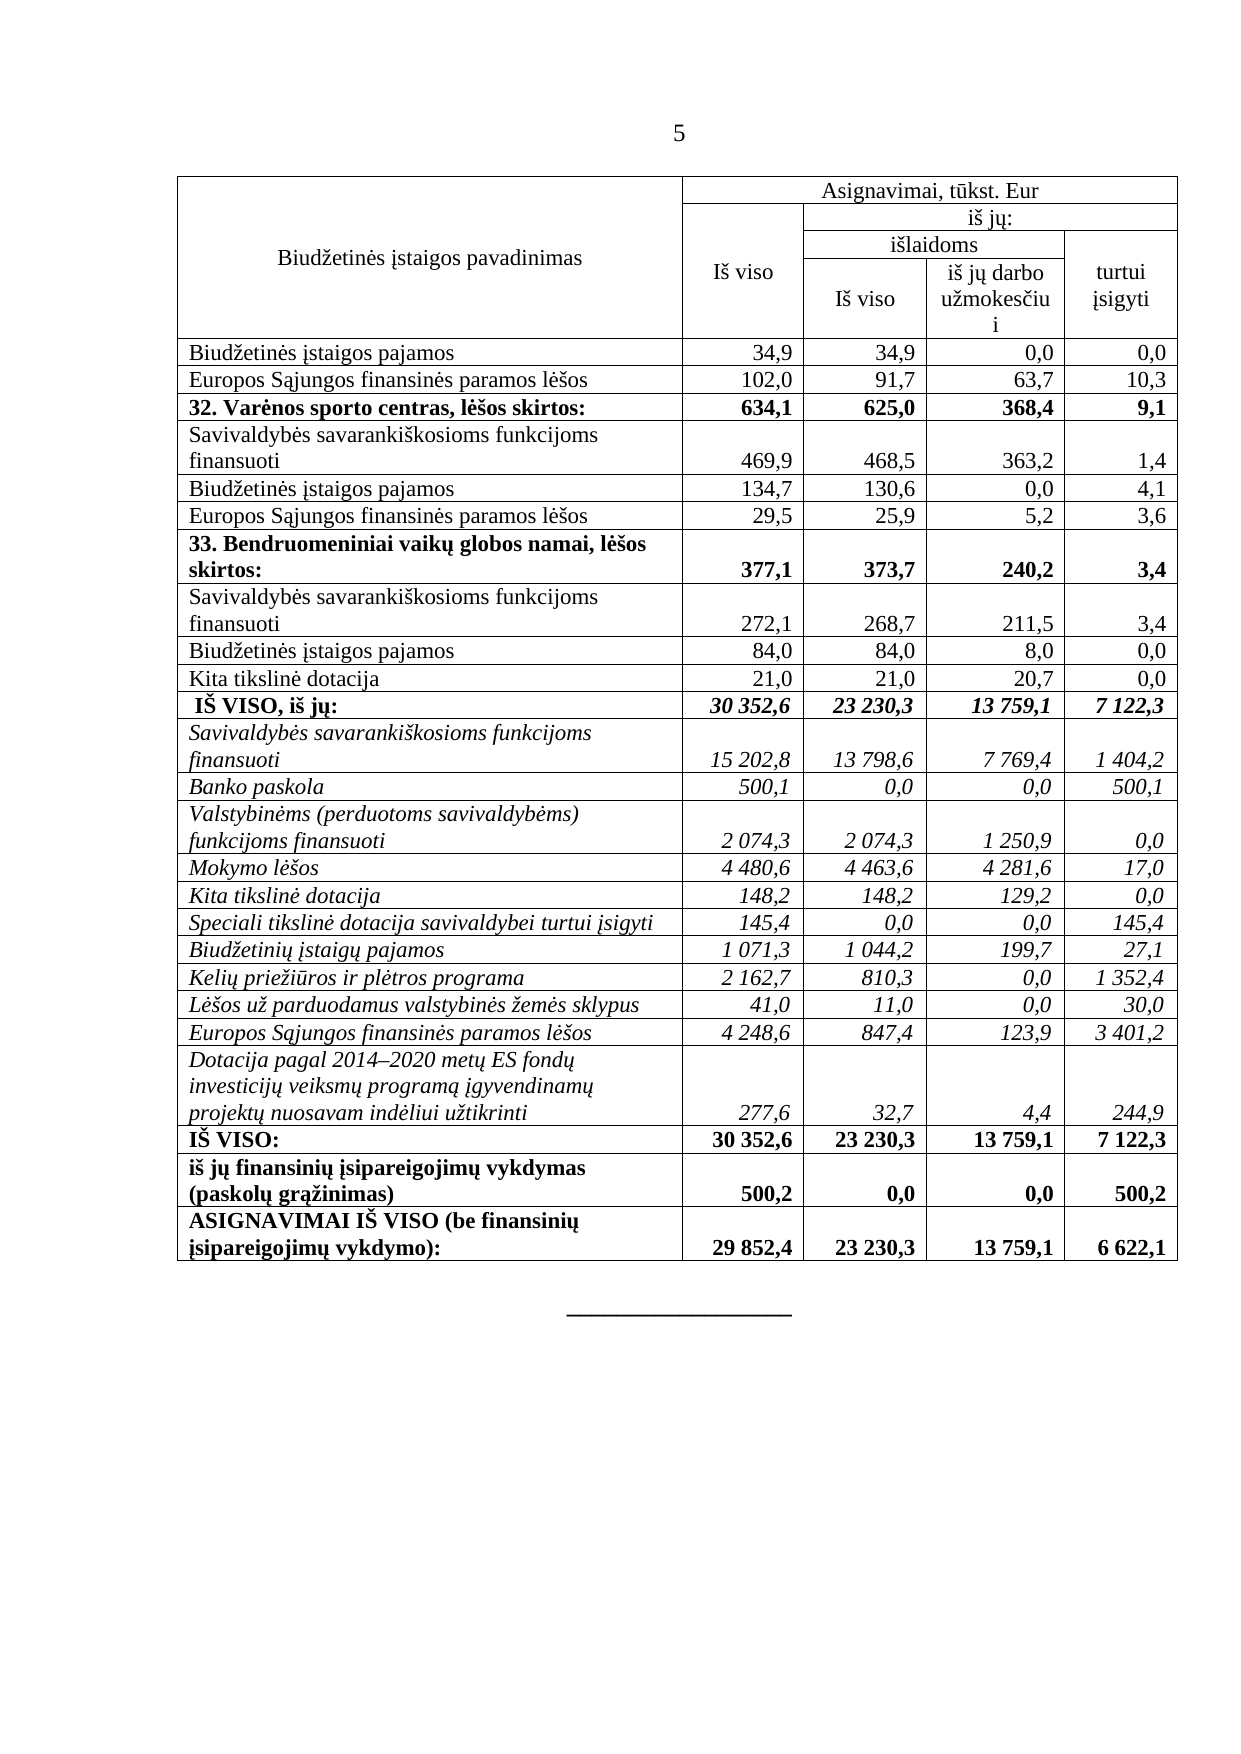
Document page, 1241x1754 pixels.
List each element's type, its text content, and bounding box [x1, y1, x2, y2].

table_cell 15 202,8 [683, 719, 803, 772]
table_cell 0,0 [927, 991, 1064, 1018]
table_cell 244,9 [1065, 1046, 1177, 1125]
table_cell išlaidoms [804, 231, 1064, 258]
table_cell 13 759,1 [927, 1126, 1064, 1152]
table_cell IŠ VISO, iš jų: [178, 692, 682, 718]
table_cell 363,2 [927, 421, 1064, 474]
table_cell 4 248,6 [683, 1019, 803, 1045]
table_cell 1 352,4 [1065, 964, 1177, 990]
table_cell 84,0 [683, 637, 803, 663]
table_cell Savivaldybės savarankiškosioms funkcijoms finansuoti [178, 719, 682, 772]
table_cell 29,5 [683, 502, 803, 529]
table_cell Banko paskola [178, 773, 682, 799]
table_cell 1 404,2 [1065, 719, 1177, 772]
table_cell IŠ VISO: [178, 1126, 682, 1152]
table_cell Kita tikslinė dotacija [178, 665, 682, 691]
table_cell 0,0 [1065, 339, 1177, 365]
table_cell 810,3 [804, 964, 926, 990]
table_cell 500,1 [1065, 773, 1177, 799]
table_cell 0,0 [927, 909, 1064, 935]
table_cell 0,0 [927, 773, 1064, 799]
table_cell 0,0 [1065, 882, 1177, 908]
text __________________ [177, 1290, 1181, 1318]
table_cell Biudžetinių įstaigų pajamos [178, 936, 682, 963]
table_cell 2 162,7 [683, 964, 803, 990]
table_cell 277,6 [683, 1046, 803, 1125]
table_cell Europos Sąjungos finansinės paramos lėšos [178, 366, 682, 393]
table_cell 468,5 [804, 421, 926, 474]
table_cell 123,9 [927, 1019, 1064, 1045]
table_cell 4 281,6 [927, 854, 1064, 881]
table_cell iš jų: [804, 204, 1177, 230]
table_cell 0,0 [927, 964, 1064, 990]
table_cell 5,2 [927, 502, 1064, 529]
table_cell 0,0 [1065, 801, 1177, 853]
table_cell 240,2 [927, 530, 1064, 582]
table_cell 373,7 [804, 530, 926, 582]
table_cell iš jų darbo užmokesčiui [927, 259, 1064, 338]
table_cell 13 759,1 [927, 692, 1064, 718]
table_cell Valstybinėms (perduotoms savivaldybėms) funkcijoms finansuoti [178, 801, 682, 853]
table_cell 2 074,3 [804, 801, 926, 853]
table_cell 7 122,3 [1065, 1126, 1177, 1152]
table_cell 11,0 [804, 991, 926, 1018]
table_cell ASIGNAVIMAI IŠ VISO (be finansinių įsipareigojimų vykdymo): [178, 1207, 682, 1260]
table_cell Kelių priežiūros ir plėtros programa [178, 964, 682, 990]
table_cell 1 250,9 [927, 801, 1064, 853]
table_cell Biudžetinės įstaigos pajamos [178, 637, 682, 663]
table_cell 148,2 [804, 882, 926, 908]
table_cell 3 401,2 [1065, 1019, 1177, 1045]
table_cell 30 352,6 [683, 692, 803, 718]
table_cell 3,4 [1065, 584, 1177, 636]
table_cell 1 071,3 [683, 936, 803, 963]
table_cell 500,2 [1065, 1154, 1177, 1206]
table_cell 268,7 [804, 584, 926, 636]
table_cell 1 044,2 [804, 936, 926, 963]
table_cell Europos Sąjungos finansinės paramos lėšos [178, 1019, 682, 1045]
table_cell 4,1 [1065, 475, 1177, 501]
table_cell 0,0 [927, 339, 1064, 365]
table_cell 32. Varėnos sporto centras, lėšos skirtos: [178, 394, 682, 420]
table_cell 10,3 [1065, 366, 1177, 393]
table_cell 3,6 [1065, 502, 1177, 529]
table_cell 33. Bendruomeniniai vaikų globos namai, lėšos skirtos: [178, 530, 682, 582]
table_cell 847,4 [804, 1019, 926, 1045]
table_cell Mokymo lėšos [178, 854, 682, 881]
table_cell 30,0 [1065, 991, 1177, 1018]
table_cell 23 230,3 [804, 1207, 926, 1260]
table_cell 41,0 [683, 991, 803, 1018]
table_cell turtui įsigyti [1065, 231, 1177, 338]
table_cell 0,0 [804, 909, 926, 935]
table_cell 130,6 [804, 475, 926, 501]
table_cell Dotacija pagal 2014–2020 metų ES fondų investicijų veiksmų programą įgyvendinamų projektų nuosavam indėliui užtikrinti [178, 1046, 682, 1125]
table_cell 30 352,6 [683, 1126, 803, 1152]
table_header Biudžetinės įstaigos pavadinimas [178, 177, 682, 338]
table_cell 21,0 [683, 665, 803, 691]
table_cell 23 230,3 [804, 692, 926, 718]
table_cell 4,4 [927, 1046, 1064, 1125]
table_cell 27,1 [1065, 936, 1177, 963]
table_cell 145,4 [683, 909, 803, 935]
table_cell 13 759,1 [927, 1207, 1064, 1260]
table_cell 500,1 [683, 773, 803, 799]
table_cell 13 798,6 [804, 719, 926, 772]
table_cell 3,4 [1065, 530, 1177, 582]
table_cell Kita tikslinė dotacija [178, 882, 682, 908]
table_cell 0,0 [1065, 637, 1177, 663]
table_cell Speciali tikslinė dotacija savivaldybei turtui įsigyti [178, 909, 682, 935]
table_cell Biudžetinės įstaigos pajamos [178, 339, 682, 365]
table_cell 211,5 [927, 584, 1064, 636]
table_cell iš jų finansinių įsipareigojimų vykdymas (paskolų grąžinimas) [178, 1154, 682, 1206]
table_cell 0,0 [927, 475, 1064, 501]
table_cell Iš viso [683, 204, 803, 338]
table_cell 7 769,4 [927, 719, 1064, 772]
table_cell 625,0 [804, 394, 926, 420]
table_cell 9,1 [1065, 394, 1177, 420]
table_cell 500,2 [683, 1154, 803, 1206]
table_cell Lėšos už parduodamus valstybinės žemės sklypus [178, 991, 682, 1018]
table_cell 134,7 [683, 475, 803, 501]
table_cell Biudžetinės įstaigos pajamos [178, 475, 682, 501]
table_cell Iš viso [804, 259, 926, 338]
table_cell 368,4 [927, 394, 1064, 420]
table_cell 0,0 [1065, 665, 1177, 691]
table_cell 8,0 [927, 637, 1064, 663]
table_cell 84,0 [804, 637, 926, 663]
table_cell 7 122,3 [1065, 692, 1177, 718]
table_cell 2 074,3 [683, 801, 803, 853]
table_cell 23 230,3 [804, 1126, 926, 1152]
table_cell 0,0 [804, 1154, 926, 1206]
table_cell 145,4 [1065, 909, 1177, 935]
table_cell 32,7 [804, 1046, 926, 1125]
table_cell 377,1 [683, 530, 803, 582]
table_cell 634,1 [683, 394, 803, 420]
table_cell 199,7 [927, 936, 1064, 963]
table_cell 0,0 [927, 1154, 1064, 1206]
table_cell 6 622,1 [1065, 1207, 1177, 1260]
table_cell 4 463,6 [804, 854, 926, 881]
table_cell 29 852,4 [683, 1207, 803, 1260]
table_cell 129,2 [927, 882, 1064, 908]
table_cell 34,9 [683, 339, 803, 365]
table_cell 272,1 [683, 584, 803, 636]
table_cell Europos Sąjungos finansinės paramos lėšos [178, 502, 682, 529]
table_cell Savivaldybės savarankiškosioms funkcijoms finansuoti [178, 584, 682, 636]
table_cell 91,7 [804, 366, 926, 393]
table_cell 21,0 [804, 665, 926, 691]
table_cell 25,9 [804, 502, 926, 529]
table_cell 63,7 [927, 366, 1064, 393]
table_cell 20,7 [927, 665, 1064, 691]
table_cell 102,0 [683, 366, 803, 393]
table_cell 34,9 [804, 339, 926, 365]
table_cell 17,0 [1065, 854, 1177, 881]
table_cell 4 480,6 [683, 854, 803, 881]
table_cell Savivaldybės savarankiškosioms funkcijoms finansuoti [178, 421, 682, 474]
table_cell 0,0 [804, 773, 926, 799]
table_cell 469,9 [683, 421, 803, 474]
table_header Asignavimai, tūkst. Eur [683, 177, 1177, 203]
table_cell 1,4 [1065, 421, 1177, 474]
table_cell 148,2 [683, 882, 803, 908]
